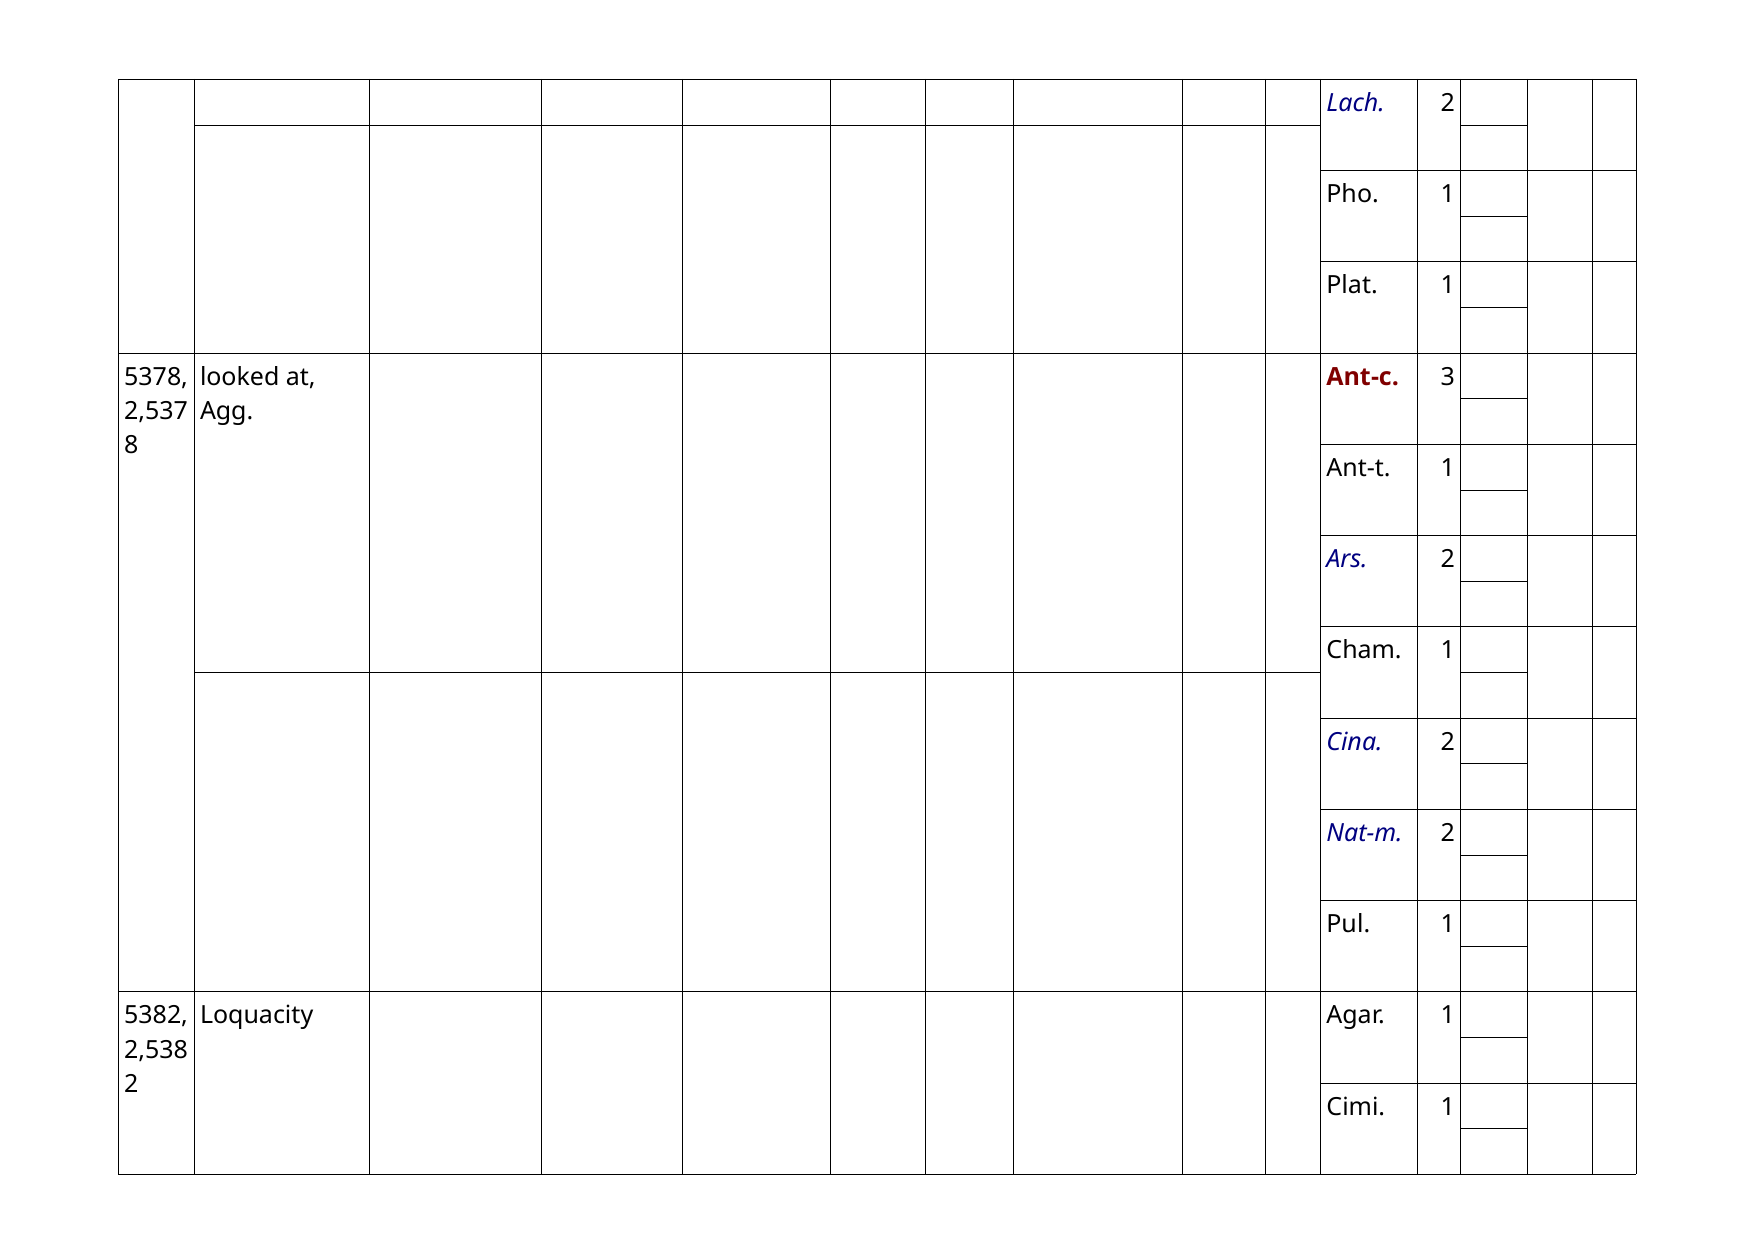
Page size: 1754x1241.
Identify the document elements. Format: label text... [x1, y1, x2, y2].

table_cell Pho. [1321, 171, 1417, 261]
table_cell [831, 126, 925, 353]
table_cell [1528, 1084, 1592, 1174]
table_cell [1593, 901, 1636, 991]
table_cell [370, 354, 541, 672]
table_cell [1014, 354, 1182, 672]
table_cell [1461, 126, 1527, 170]
table_cell Ant-c. [1321, 354, 1417, 444]
table_cell Cimi. [1321, 1084, 1417, 1174]
table_cell [1528, 627, 1592, 718]
table_cell Lach. [1321, 80, 1417, 170]
table_cell [1461, 947, 1527, 991]
table_cell [1528, 171, 1592, 261]
table_cell [1014, 673, 1182, 991]
table_cell [683, 354, 830, 672]
table_cell [1528, 354, 1592, 444]
table_cell [1461, 856, 1527, 900]
table_cell [1528, 536, 1592, 626]
table_cell [831, 354, 925, 672]
table_cell Pul. [1321, 901, 1417, 991]
table_cell looked at, Agg. [195, 354, 369, 672]
table_cell [542, 354, 682, 672]
table_cell [1528, 901, 1592, 991]
table_cell [1266, 126, 1320, 353]
table_cell [1461, 354, 1527, 398]
table_cell [1593, 719, 1636, 809]
table_cell Ars. [1321, 536, 1417, 626]
table_cell [1593, 354, 1636, 444]
table_cell [1461, 308, 1527, 353]
table_cell [926, 354, 1013, 672]
table_cell 2 [1418, 719, 1460, 809]
table_cell 5378,2,5378 [119, 354, 194, 991]
table_cell [370, 673, 541, 991]
table_cell [1461, 719, 1527, 763]
table_cell [195, 673, 369, 991]
table_cell 1 [1418, 992, 1460, 1083]
table_cell 1 [1418, 627, 1460, 718]
table_cell [195, 126, 369, 353]
table_cell [1183, 80, 1265, 124]
table_cell [542, 673, 682, 991]
table_cell 3 [1418, 354, 1460, 444]
table_cell [1593, 171, 1636, 261]
table_cell [1528, 80, 1592, 170]
table_cell [1461, 1084, 1527, 1128]
table_cell 2 [1418, 810, 1460, 900]
table_cell [926, 992, 1013, 1174]
table_cell [831, 80, 925, 124]
table_cell [1461, 673, 1527, 718]
table_cell [1461, 399, 1527, 444]
table_cell [1461, 992, 1527, 1037]
table_cell [1461, 764, 1527, 809]
table_cell [1593, 80, 1636, 170]
table_cell [1266, 354, 1320, 672]
table_cell [370, 126, 541, 353]
table_cell [926, 673, 1013, 991]
table_cell [370, 80, 541, 124]
table_cell 1 [1418, 262, 1460, 353]
table_cell 2 [1418, 536, 1460, 626]
table_cell [370, 992, 541, 1174]
table_cell [831, 992, 925, 1174]
table_cell [195, 80, 369, 124]
table_cell Nat-m. [1321, 810, 1417, 900]
table_cell 1 [1418, 171, 1460, 261]
table_cell [1528, 445, 1592, 535]
table_cell [1183, 992, 1265, 1174]
table_cell [1461, 217, 1527, 261]
table_cell [1593, 810, 1636, 900]
table_cell Plat. [1321, 262, 1417, 353]
table_cell 1 [1418, 901, 1460, 991]
table_cell [542, 126, 682, 353]
table_cell Cham. [1321, 627, 1417, 718]
table_cell [1183, 673, 1265, 991]
table_cell Loquacity [195, 992, 369, 1174]
table_cell [1461, 627, 1527, 672]
table_cell [1183, 354, 1265, 672]
table_cell [1593, 1084, 1636, 1174]
table_cell [1593, 992, 1636, 1083]
table_cell [926, 80, 1013, 124]
table_cell [1593, 262, 1636, 353]
table_cell [1461, 171, 1527, 216]
table_cell 2 [1418, 80, 1460, 170]
table_cell [683, 80, 830, 124]
table_cell [542, 80, 682, 124]
table_cell [1014, 80, 1182, 124]
table_cell [926, 126, 1013, 353]
table_cell Ant-t. [1321, 445, 1417, 535]
table_cell [1461, 1129, 1527, 1174]
table_cell [1528, 262, 1592, 353]
table_cell [1014, 992, 1182, 1174]
table_cell 1 [1418, 1084, 1460, 1174]
table_cell [1461, 80, 1527, 124]
table_cell [1266, 80, 1320, 124]
table_cell [1461, 582, 1527, 626]
table_cell 1 [1418, 445, 1460, 535]
table_cell [683, 673, 830, 991]
table_cell [1461, 445, 1527, 489]
table_cell Agar. [1321, 992, 1417, 1083]
table_cell [683, 992, 830, 1174]
table_cell [1593, 536, 1636, 626]
table_cell [1266, 992, 1320, 1174]
table_cell [1266, 673, 1320, 991]
table_cell [1528, 810, 1592, 900]
table_cell [831, 673, 925, 991]
table_cell [1461, 810, 1527, 854]
table_cell [1461, 901, 1527, 946]
table_cell 5382,2,5382 [119, 992, 194, 1174]
table_cell [1183, 126, 1265, 353]
table_cell [1461, 262, 1527, 307]
table_cell Cina. [1321, 719, 1417, 809]
table_cell [1014, 126, 1182, 353]
table_cell [1528, 719, 1592, 809]
table_cell [1528, 992, 1592, 1083]
table_cell [542, 992, 682, 1174]
table_cell [1461, 536, 1527, 581]
table_cell [119, 80, 194, 353]
table_cell [1593, 627, 1636, 718]
table_cell [1593, 445, 1636, 535]
table_cell [1461, 491, 1527, 535]
table_cell [1461, 1038, 1527, 1083]
table_cell [683, 126, 830, 353]
